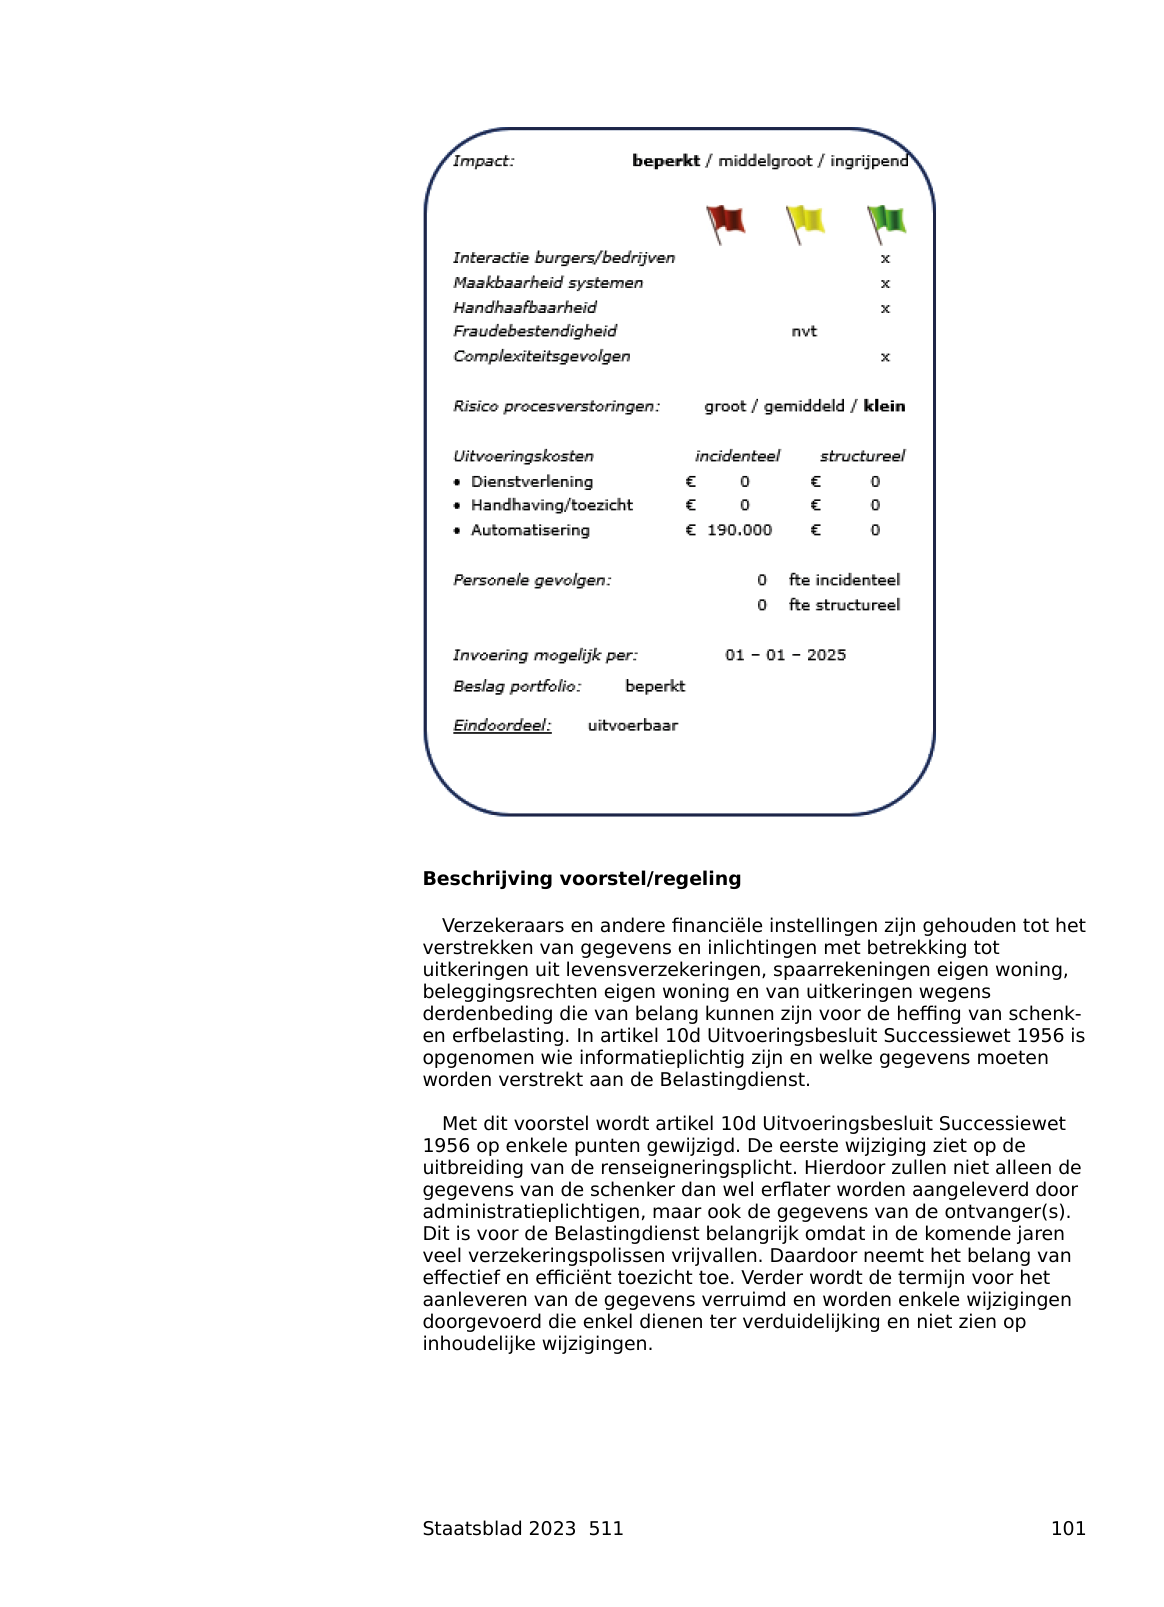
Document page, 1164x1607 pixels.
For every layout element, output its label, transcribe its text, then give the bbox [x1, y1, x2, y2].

text Verzekeraars en andere financiële instellingen zijn gehouden tot het verstrekken van gegevens en inlichtingen met betrekking tot uitkeringen uit levensverzekeringen, spaarrekeningen eigen woning, beleggingsrechten eigen woning en van uitkeringen wegens derdenbeding die van belang kunnen zijn voor de heffing van schenk- en erfbelasting. In artikel 10d Uitvoeringsbesluit Successiewet 1956 is opgenomen wie informatieplichtig zijn en welke gegevens moeten worden verstrekt aan de Belastingdienst. [422, 915, 1087, 1091]
subtitle Beschrijving voorstel/regeling [422, 868, 1087, 890]
text Met dit voorstel wordt artikel 10d Uitvoeringsbesluit Successiewet 1956 op enkele punten gewijzigd. De eerste wijziging ziet op de uitbreiding van de renseigneringsplicht. Hierdoor zullen niet alleen de gegevens van de schenker dan wel erflater worden aangeleverd door administratieplichtigen, maar ook de gegevens van de ontvanger(s). Dit is voor de Belastingdienst belangrijk omdat in de komende jaren veel verzekeringspolissen vrijvallen. Daardoor neemt het belang van effectief en efficiënt toezicht toe. Verder wordt de termijn voor het aanleveren van de gegevens verruimd en worden enkele wijzigingen doorgevoerd die enkel dienen ter verduidelijking en niet zien op inhoudelijke wijzigingen. [422, 1113, 1087, 1355]
picture [422, 125, 937, 817]
